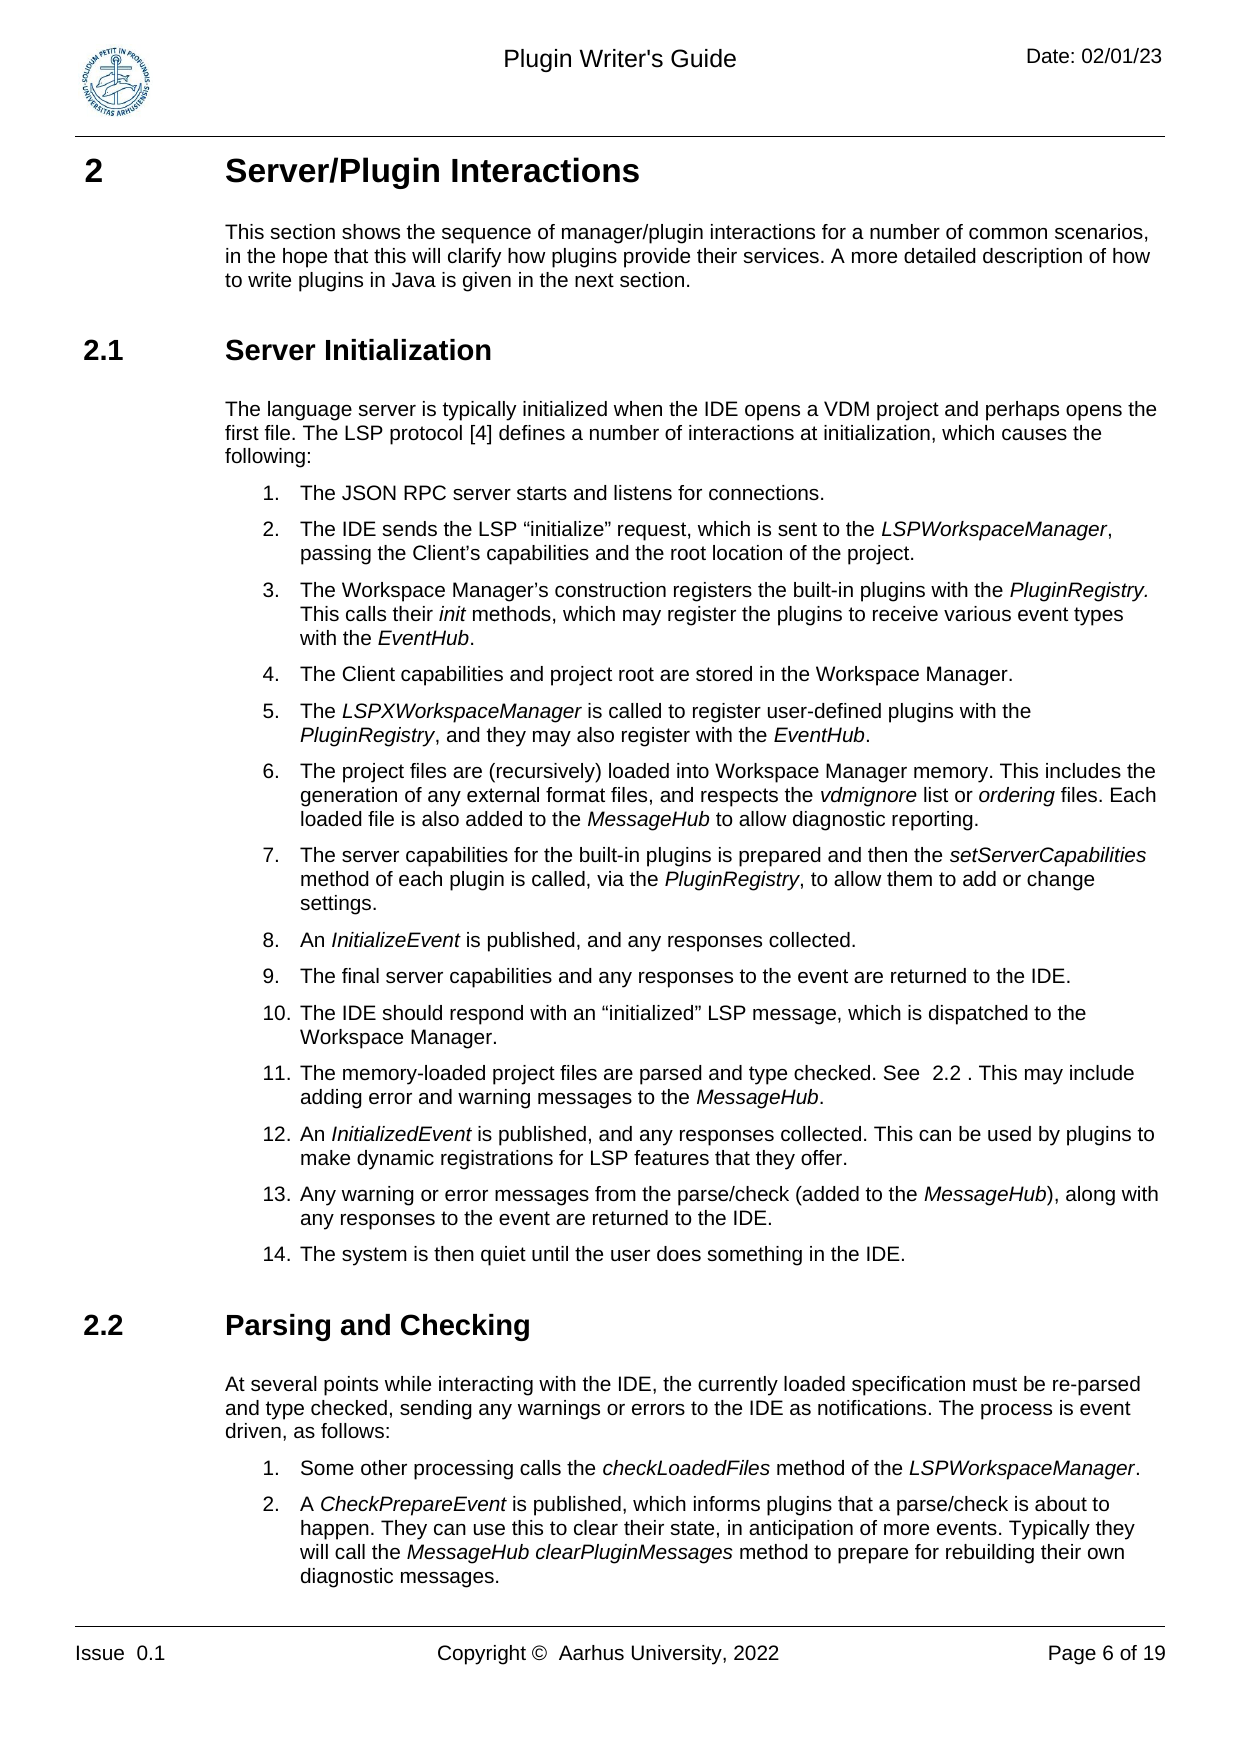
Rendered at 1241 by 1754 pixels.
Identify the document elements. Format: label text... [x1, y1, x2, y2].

list The IDE sends the LSP “initialize” request, which is sent to the LSPWorkspaceManager, passing the Client’s capabilities and the root location of the project. [262, 518, 1165, 566]
list Any warning or error messages from the parse/check (added to the MessageHub), along with any responses to the event are returned to the IDE. [262, 1182, 1165, 1230]
list Some other processing calls the checkLoadedFiles method of the LSPWorkspaceManager. [262, 1456, 1165, 1480]
text At several points while interacting with the IDE, the currently loaded specification must be re-parsed and type checked, sending any warnings or errors to the IDE as notifications. The process is event driven, as follows: [225, 1372, 1165, 1444]
list The project files are (recursively) loaded into Workspace Manager memory. This includes the generation of any external format files, and respects the vdmignore list or ordering files. Each loaded file is also added to the MessageHub to allow diagnostic reporting. [262, 759, 1165, 831]
subtitle Server Initialization [75, 334, 1165, 367]
picture [78, 44, 153, 120]
subtitle Server/Plugin Interactions [75, 152, 1165, 190]
list The LSPXWorkspaceManager is called to register user-defined plugins with the PluginRegistry, and they may also register with the EventHub. [262, 699, 1165, 747]
list The server capabilities for the built-in plugins is prepared and then the setServerCapabilities method of each plugin is called, via the PluginRegistry, to allow them to add or change settings. [262, 844, 1165, 916]
list A CheckPrepareEvent is published, which informs plugins that a parse/check is about to happen. They can use this to clear their state, in anticipation of more events. Typically they will call the MessageHub clearPluginMessages method to prepare for rebuilding their own diagnostic messages. [262, 1493, 1165, 1588]
subtitle Parsing and Checking [75, 1309, 1165, 1342]
list The Client capabilities and project root are stored in the Workspace Manager. [262, 662, 1165, 686]
list The JSON RPC server starts and listens for connections. [262, 481, 1165, 505]
list The IDE should respond with an “initialized” LSP message, which is dispatched to the Workspace Manager. [262, 1001, 1165, 1049]
list An InitializedEvent is published, and any responses collected. This can be used by plugins to make dynamic registrations for LSP features that they offer. [262, 1122, 1165, 1170]
list An InitializeEvent is published, and any responses collected. [262, 928, 1165, 952]
list The system is then quiet until the user does something in the IDE. [262, 1243, 1165, 1267]
list The final server capabilities and any responses to the event are returned to the IDE. [262, 964, 1165, 988]
text This section shows the sequence of manager/plugin interactions for a number of common scenarios, in the hope that this will clarify how plugins provide their services. A more detailed description of how to write plugins in Java is given in the next section. [225, 220, 1165, 292]
list The memory-loaded project files are parsed and type checked. See 2.2 . This may include adding error and warning messages to the MessageHub. [262, 1061, 1165, 1109]
list The Workspace Manager’s construction registers the built-in plugins with the PluginRegistry. This calls their init methods, which may register the plugins to receive various event types with the EventHub. [262, 578, 1165, 650]
text The language server is typically initialized when the IDE opens a VDM project and perhaps opens the first file. The LSP protocol [4] defines a number of interactions at initialization, which causes the following: [225, 397, 1165, 469]
